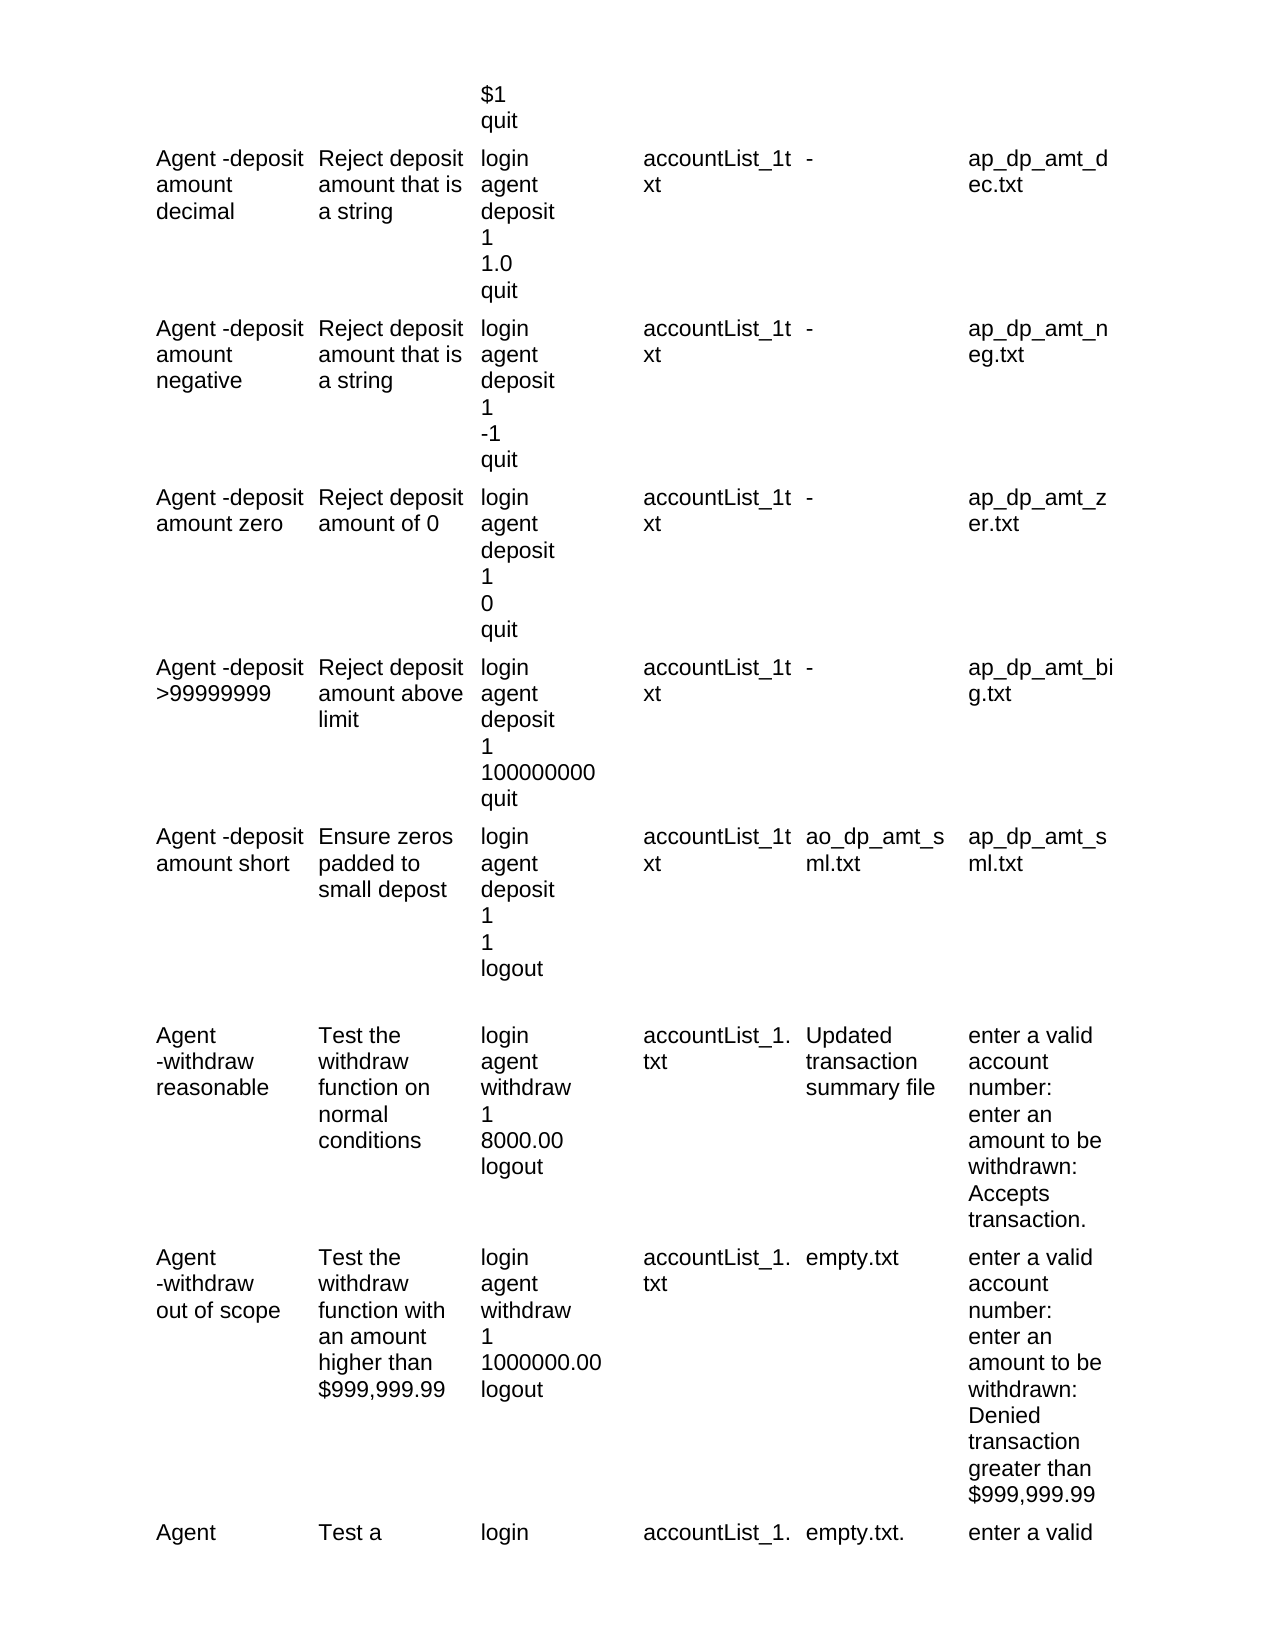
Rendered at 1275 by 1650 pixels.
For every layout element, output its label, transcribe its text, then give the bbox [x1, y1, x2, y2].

table_cell [638, 75, 800, 139]
table_cell [150, 75, 312, 139]
table_cell login [475, 1513, 637, 1551]
table_cell accountList_1txt [638, 818, 800, 987]
table_header Test the withdraw function on normal conditions [313, 1016, 475, 1238]
table_cell - [800, 139, 962, 309]
table_cell Reject deposit amount of 0 [313, 478, 475, 648]
table_cell empty.txt. [800, 1513, 962, 1551]
table_cell Reject deposit amount that is a string [313, 139, 475, 309]
table_cell Agent -deposit amount zero [150, 478, 312, 648]
table_cell login agent deposit 1 1.0 quit [475, 139, 637, 309]
table_cell accountList_1txt [638, 478, 800, 648]
table_cell login agent deposit 1 100000000 quit [475, 648, 637, 817]
table_cell Agent -withdraw out of scope [150, 1238, 312, 1513]
table_cell Agent -deposit amount decimal [150, 139, 312, 309]
table_cell accountList_1. [638, 1513, 800, 1551]
table_cell login agent deposit 1 1 logout [475, 818, 637, 987]
table_cell - [800, 75, 962, 139]
table_cell accountList_1txt [638, 139, 800, 309]
table_header accountList_1.txt [638, 1016, 800, 1238]
table_cell accountList_1txt [638, 648, 800, 817]
table_cell Test the withdraw function with an amount higher than $999,999.99 [313, 1238, 475, 1513]
table_cell ap_dp_amt_neg.txt [963, 309, 1125, 478]
table_cell enter a valid [963, 1513, 1125, 1551]
table_cell ap_dp_amt_dec.txt [963, 139, 1125, 309]
table_cell ao_dp_amt_sml.txt [800, 818, 962, 987]
table_cell Ensure zeros padded to small depost [313, 818, 475, 987]
table_cell enter a valid account number: enter an amount to be withdrawn: Denied transaction greater than $999,999.99 [963, 1238, 1125, 1513]
table_cell Agent [150, 1513, 312, 1551]
table_cell Test a [313, 1513, 475, 1551]
table_cell - [800, 648, 962, 817]
table_cell - [800, 309, 962, 478]
table_cell Reject deposit amount above limit [313, 648, 475, 817]
table_cell accountList_1.txt [638, 1238, 800, 1513]
table_cell ap_dp_amt_big.txt [963, 648, 1125, 817]
table_cell empty.txt [800, 1238, 962, 1513]
table_cell login agent withdraw 1 1000000.00 logout [475, 1238, 637, 1513]
table_header login agent withdraw 1 8000.00 logout [475, 1016, 637, 1238]
table_cell Reject deposit amount that is a string [313, 309, 475, 478]
table_cell ap_dp_amt_sml.txt [963, 818, 1125, 987]
table_header Updated transaction summary file [800, 1016, 962, 1238]
table_cell Agent -deposit amount negative [150, 309, 312, 478]
table_cell Agent -deposit amount short [150, 818, 312, 987]
table_cell accountList_1txt [638, 309, 800, 478]
table_cell [313, 75, 475, 139]
table_cell $1 quit [475, 75, 637, 139]
table_cell Agent -deposit >99999999 [150, 648, 312, 817]
table_cell login agent deposit 1 0 quit [475, 478, 637, 648]
table_cell login agent deposit 1 -1 quit [475, 309, 637, 478]
table_cell [963, 75, 1125, 139]
table_cell ap_dp_amt_zer.txt [963, 478, 1125, 648]
table_header Agent -withdraw reasonable [150, 1016, 312, 1238]
table_header enter a valid account number: enter an amount to be withdrawn: Accepts transaction. [963, 1016, 1125, 1238]
table_cell - [800, 478, 962, 648]
